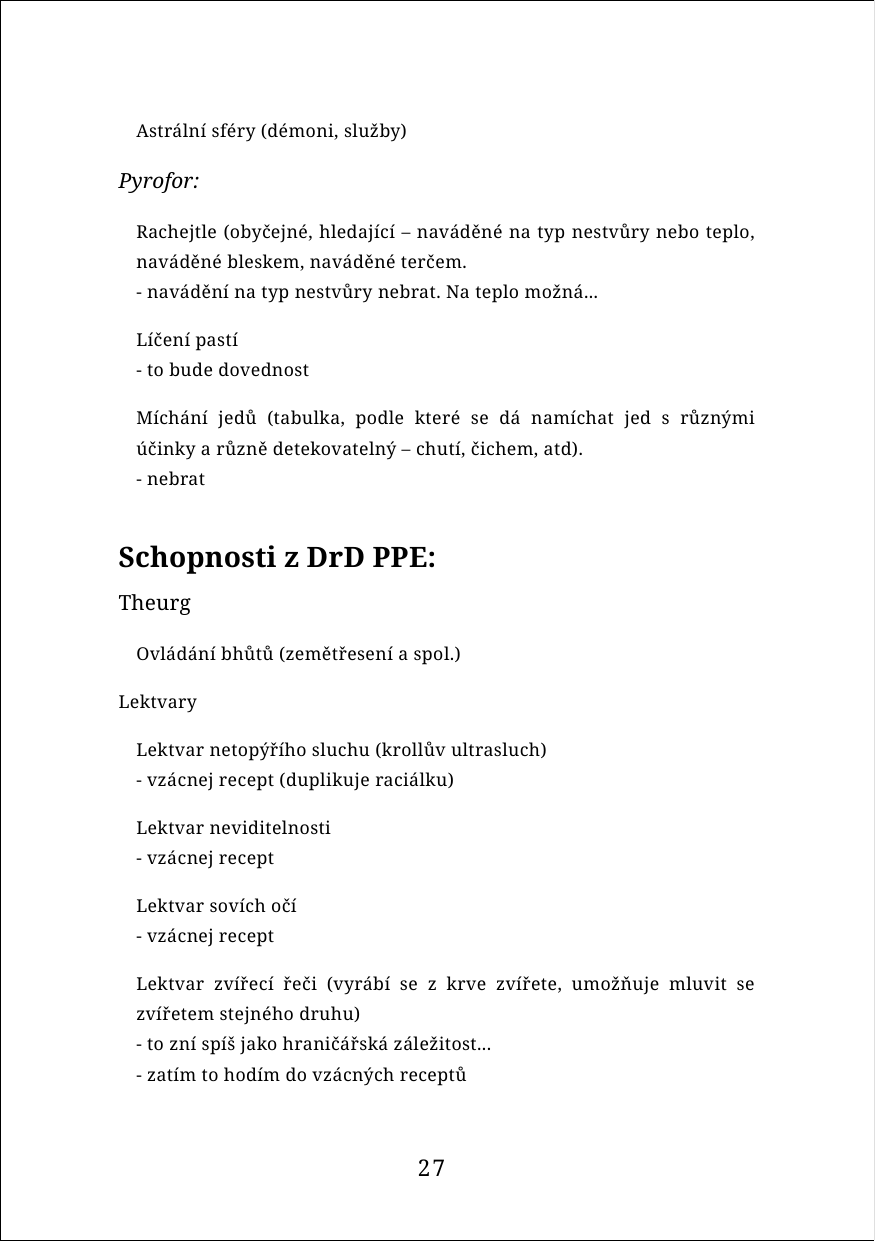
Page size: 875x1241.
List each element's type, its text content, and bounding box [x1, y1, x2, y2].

text Lektvar sovích očí - vzácnej recept [136, 893, 756, 948]
text Rachejtle (obyčejné, hledající – naváděné na typ nestvůry nebo teplo, naváděné bleskem, naváděné terčem. - navádění na typ nestvůry nebrat. Na teplo možná... [136, 219, 756, 304]
text Líčení pastí - to bude dovednost [136, 328, 756, 382]
text Theurg [118, 588, 756, 616]
text Lektvar zvířecí řeči (vyrábí se z krve zvířete, umožňuje mluvit se zvířetem stejného druhu) - to zní spíš jako hraničářská záležitost... - zatím to hodím do vzácných receptů [136, 971, 756, 1086]
text Míchání jedů (tabulka, podle které se dá namíchat jed s různými účinky a různě detekovatelný – chutí, čichem, atd). - nebrat [136, 406, 756, 490]
subtitle Schopnosti z DrD PPE: [118, 538, 756, 576]
text Lektvar neviditelnosti - vzácnej recept [136, 815, 756, 869]
text Lektvar netopýřího sluchu (krollův ultrasluch) - vzácnej recept (duplikuje raciálku) [136, 737, 756, 791]
text Pyrofor: [118, 166, 756, 194]
text Lektvary [118, 689, 756, 713]
text Ovládání bhůtů (zemětřesení a spol.) [136, 641, 756, 665]
text Astrální sféry (démoni, služby) [136, 118, 756, 142]
